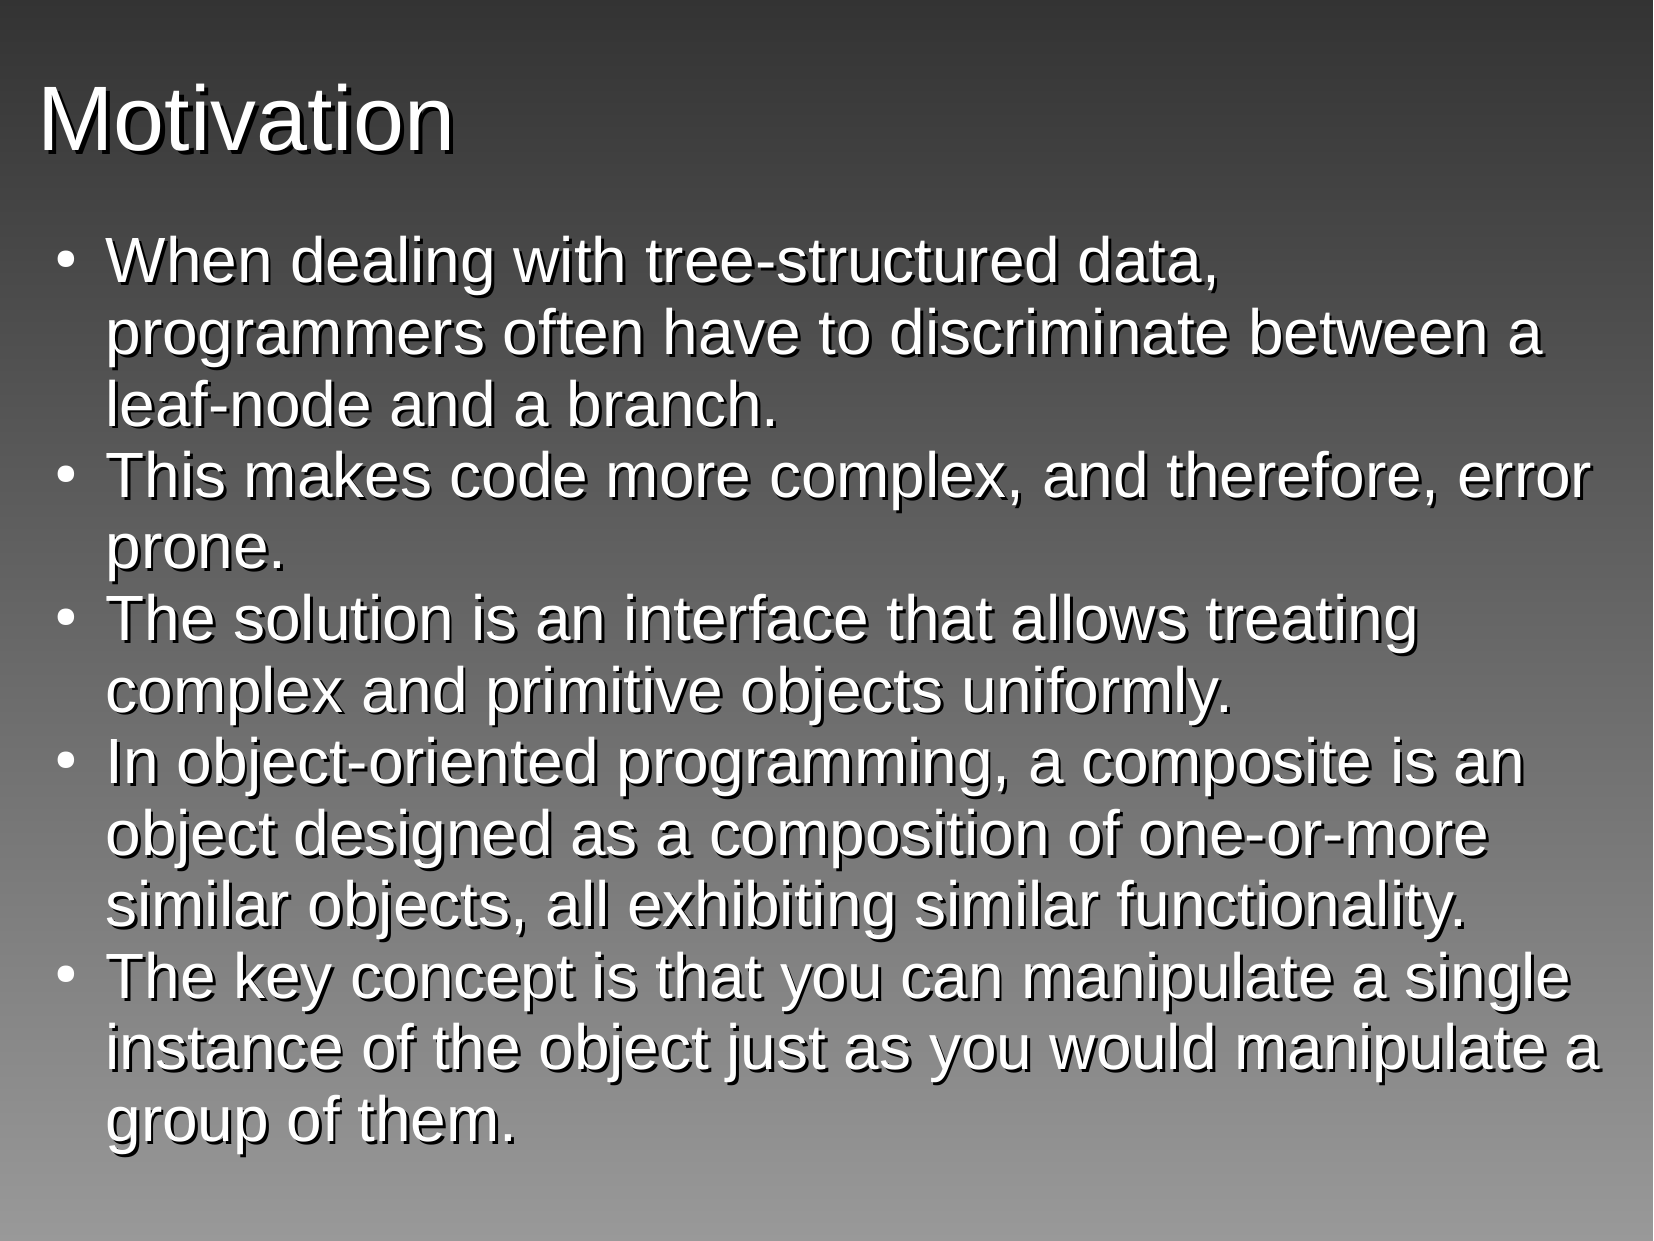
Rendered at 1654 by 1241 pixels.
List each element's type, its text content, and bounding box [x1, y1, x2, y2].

title Motivation [37, 49, 1613, 188]
list When dealing with tree-structured data, programmers often have to discriminate between a leaf-node and a branch. This makes code more complex, and therefore, error prone. The solution is an interface that allows treating complex and primitive objects uniformly. In object-oriented programming, a composite is an object designed as a composition of one-or-more similar objects, all exhibiting similar functionality. The key concept is that you can manipulate a single instance of the object just as you would manipulate a group of them. [37, 225, 1613, 1163]
